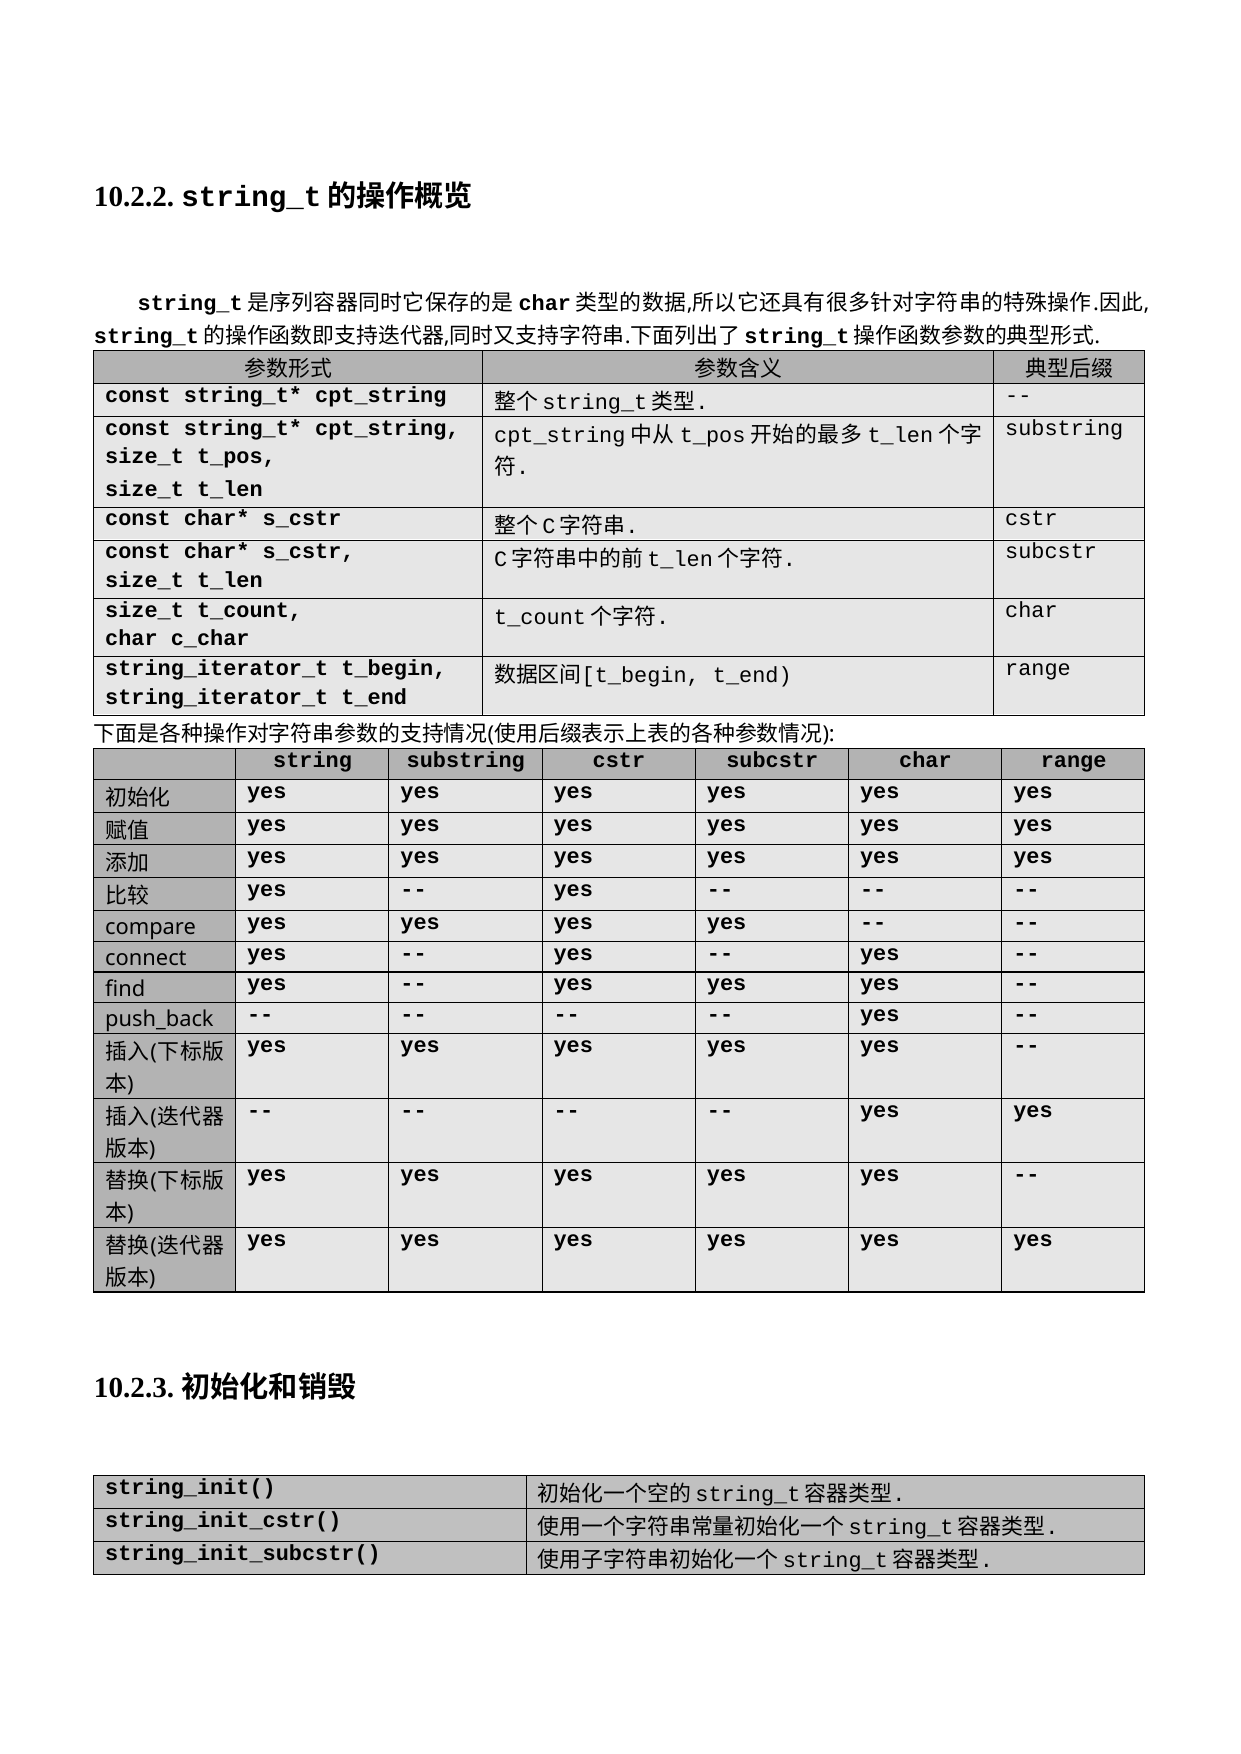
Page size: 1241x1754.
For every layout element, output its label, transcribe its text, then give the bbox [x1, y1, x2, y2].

table_cell yes [849, 973, 1001, 1002]
table_header subcstr [696, 749, 848, 779]
table_cell yes [389, 1228, 542, 1291]
table_cell string_init_cstr() [94, 1509, 526, 1541]
text string_t是序列容器同时它保存的是char类型的数据,所以它还具有很多针对字符串的特殊操作.因此,string_t的操作函数即支持迭代器,同时又支持字符串.下面列出了string_t操作函数参数的典型形式. [94, 285, 1144, 350]
table_cell -- [389, 973, 542, 1002]
table_cell -- [236, 1003, 388, 1033]
table_cell size_t t_count, char c_char [94, 599, 482, 656]
table_cell -- [696, 942, 848, 971]
table_cell find [94, 973, 235, 1002]
table_cell yes [236, 973, 388, 1002]
table_cell 插入(迭代器版本) [94, 1099, 235, 1162]
table_cell yes [236, 1228, 388, 1291]
table_cell 插入(下标版本) [94, 1034, 235, 1098]
table_cell -- [389, 942, 542, 971]
table_cell compare [94, 911, 235, 941]
table_cell -- [389, 1003, 542, 1033]
table_cell range [994, 657, 1144, 714]
subtitle 初始化和销毁 [94, 1352, 1144, 1417]
table_cell yes [236, 942, 388, 971]
table_cell yes [236, 813, 388, 844]
table_cell -- [696, 1003, 848, 1033]
table_cell -- [543, 1099, 695, 1162]
table_cell 赋值 [94, 813, 235, 844]
table_cell 数据区间[t_begin, t_end) [483, 657, 993, 714]
table_header string [236, 749, 388, 779]
table_cell const string_t* cpt_string, size_t t_pos, size_t t_len [94, 417, 482, 507]
table_header range [1002, 749, 1144, 779]
table_cell -- [1002, 973, 1144, 1002]
table_cell yes [389, 911, 542, 941]
table_cell yes [849, 942, 1001, 971]
table_cell yes [236, 1034, 388, 1098]
subtitle string_t的操作概览 [94, 162, 1144, 227]
table_cell yes [389, 845, 542, 877]
table_cell -- [696, 878, 848, 910]
table_cell yes [1002, 813, 1144, 844]
table_cell 初始化 [94, 780, 235, 812]
table_cell yes [1002, 780, 1144, 812]
table_cell yes [389, 1034, 542, 1098]
table_cell yes [543, 878, 695, 910]
table_header substring [389, 749, 542, 779]
table_cell yes [696, 813, 848, 844]
table_cell -- [994, 384, 1144, 416]
table_cell yes [696, 1228, 848, 1291]
table_cell yes [696, 1163, 848, 1227]
table_cell yes [849, 1003, 1001, 1033]
table_cell substring [994, 417, 1144, 507]
table_cell -- [849, 911, 1001, 941]
table_cell yes [389, 1163, 542, 1227]
table_cell connect [94, 942, 235, 971]
table_cell yes [543, 813, 695, 844]
table_cell -- [1002, 911, 1144, 941]
text 下面是各种操作对字符串参数的支持情况(使用后缀表示上表的各种参数情况): [94, 716, 1144, 748]
table_cell -- [696, 1099, 848, 1162]
table_cell yes [543, 911, 695, 941]
table_cell subcstr [994, 541, 1144, 598]
table_cell string_init_subcstr() [94, 1542, 526, 1574]
table_cell yes [1002, 845, 1144, 877]
table_cell yes [543, 1228, 695, 1291]
table_cell -- [1002, 942, 1144, 971]
table_cell yes [849, 813, 1001, 844]
table_cell -- [1002, 878, 1144, 910]
table_header string_init() [94, 1476, 526, 1508]
table_cell yes [543, 973, 695, 1002]
table_cell -- [389, 878, 542, 910]
table_cell yes [543, 1163, 695, 1227]
table_cell cpt_string中从t_pos开始的最多t_len个字符. [483, 417, 993, 507]
table_cell -- [543, 1003, 695, 1033]
table_cell yes [543, 942, 695, 971]
table_cell 整个C字符串. [483, 508, 993, 539]
table_cell 使用子字符串初始化一个string_t容器类型. [527, 1542, 1144, 1574]
table_cell 比较 [94, 878, 235, 910]
table_header [94, 749, 235, 779]
table_header 初始化一个空的string_t容器类型. [527, 1476, 1144, 1508]
table_cell const string_t* cpt_string [94, 384, 482, 416]
table_cell yes [849, 780, 1001, 812]
table_header 参数形式 [94, 351, 482, 383]
table_cell char [994, 599, 1144, 656]
table_cell cstr [994, 508, 1144, 539]
table_cell t_count个字符. [483, 599, 993, 656]
table_cell yes [696, 973, 848, 1002]
table_cell yes [696, 911, 848, 941]
table_cell -- [849, 878, 1001, 910]
table_cell yes [1002, 1099, 1144, 1162]
table_cell yes [543, 1034, 695, 1098]
table_header cstr [543, 749, 695, 779]
table_cell yes [696, 845, 848, 877]
table_header 典型后缀 [994, 351, 1144, 383]
table_cell yes [696, 780, 848, 812]
table_cell -- [1002, 1034, 1144, 1098]
table_cell yes [1002, 1228, 1144, 1291]
table_cell yes [236, 911, 388, 941]
table_cell yes [236, 878, 388, 910]
table_cell -- [1002, 1003, 1144, 1033]
table_header char [849, 749, 1001, 779]
table_cell yes [389, 813, 542, 844]
table_cell const char* s_cstr [94, 508, 482, 539]
table_cell yes [543, 780, 695, 812]
table_cell yes [389, 780, 542, 812]
table_cell yes [543, 845, 695, 877]
table_cell -- [1002, 1163, 1144, 1227]
table_cell 替换(迭代器版本) [94, 1228, 235, 1291]
table_cell yes [236, 780, 388, 812]
table_header 参数含义 [483, 351, 993, 383]
table_cell C字符串中的前t_len个字符. [483, 541, 993, 598]
table_cell yes [849, 1034, 1001, 1098]
table_cell yes [849, 1163, 1001, 1227]
table_cell push_back [94, 1003, 235, 1033]
table_cell 使用一个字符串常量初始化一个string_t容器类型. [527, 1509, 1144, 1541]
table_cell 替换(下标版本) [94, 1163, 235, 1227]
table_cell 添加 [94, 845, 235, 877]
table_cell yes [849, 1228, 1001, 1291]
table_cell yes [849, 1099, 1001, 1162]
table_cell yes [849, 845, 1001, 877]
table_cell yes [236, 845, 388, 877]
table_cell const char* s_cstr, size_t t_len [94, 541, 482, 598]
table_cell -- [389, 1099, 542, 1162]
table_cell string_iterator_t t_begin, string_iterator_t t_end [94, 657, 482, 714]
table_cell yes [696, 1034, 848, 1098]
table_cell yes [236, 1163, 388, 1227]
table_cell -- [236, 1099, 388, 1162]
table_cell 整个string_t类型. [483, 384, 993, 416]
